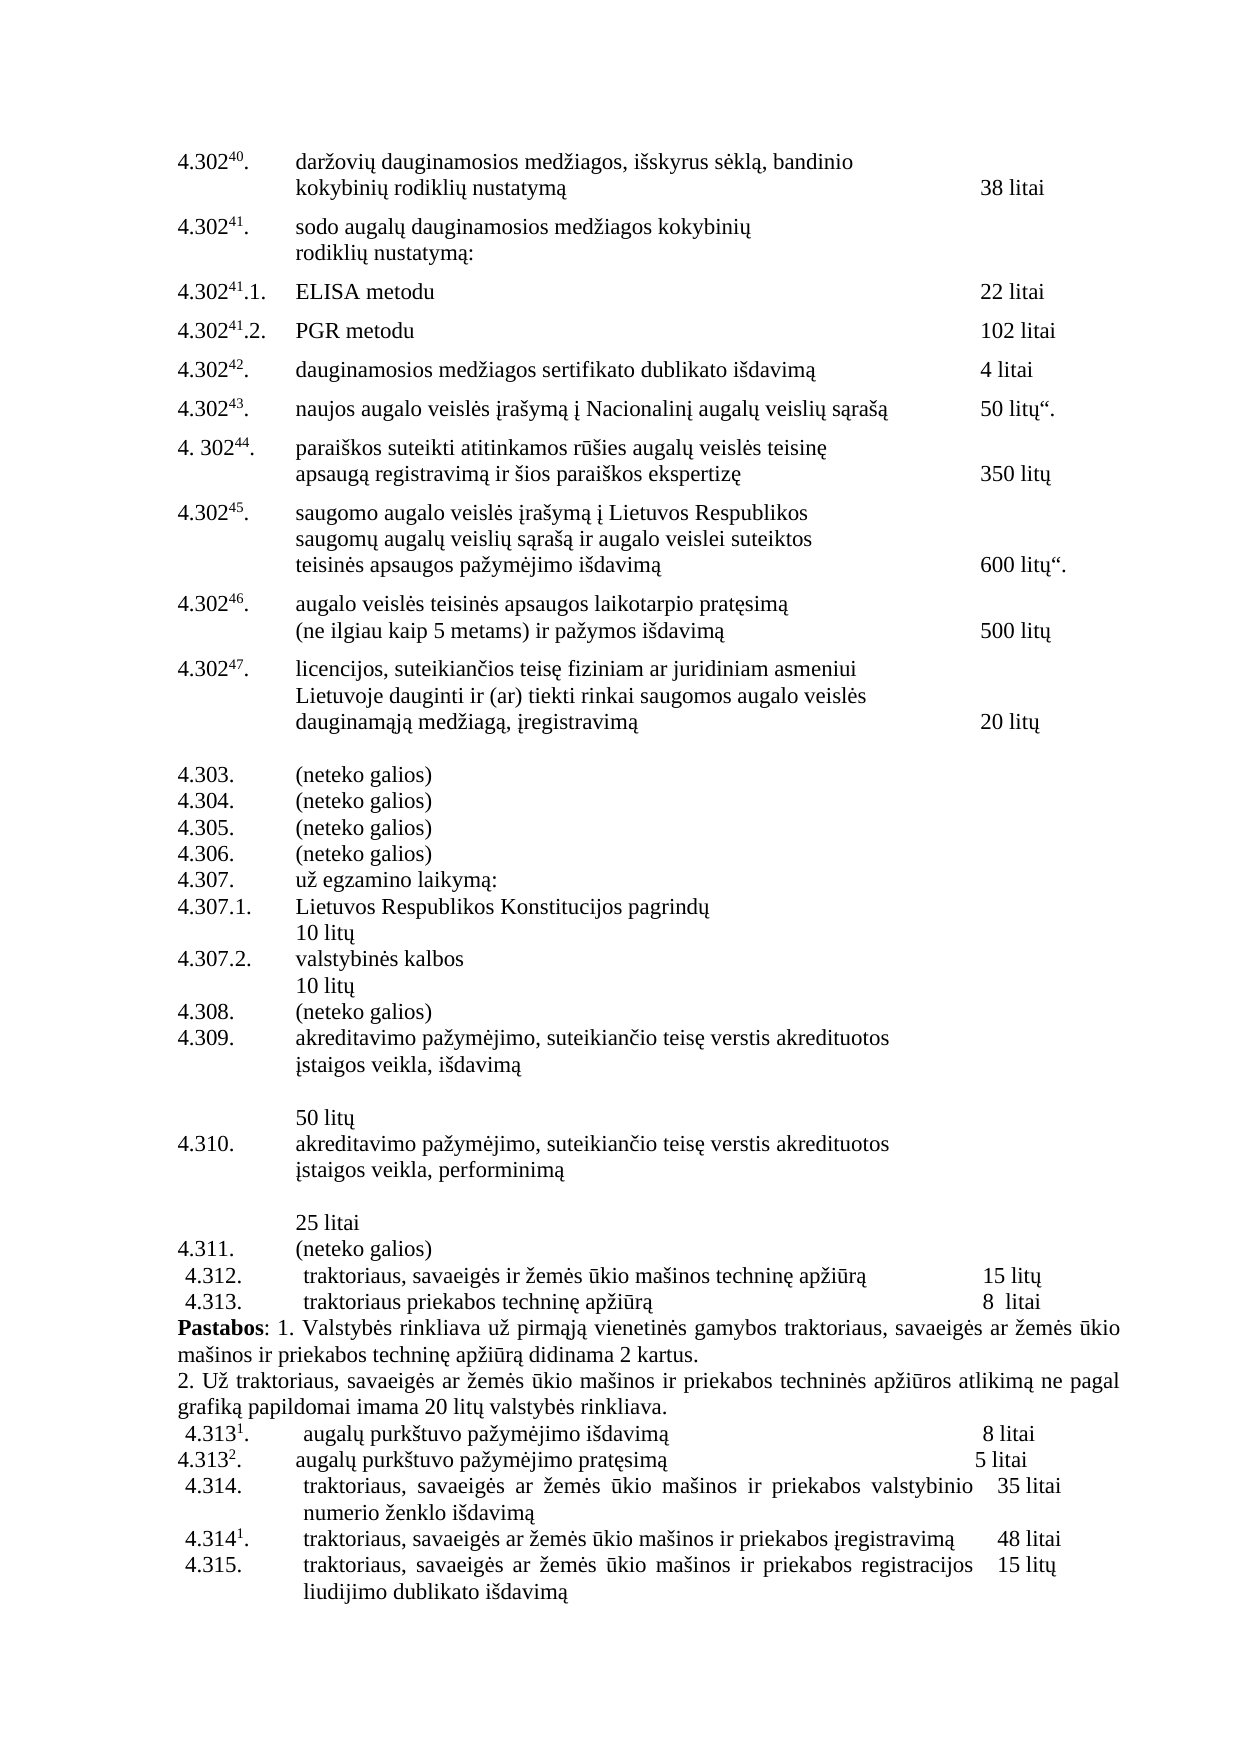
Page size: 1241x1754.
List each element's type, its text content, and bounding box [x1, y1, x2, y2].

text 4.30247. licencijos, suteikiančios teisę fiziniam ar juridiniam asmeniui Lietuvoje dauginti ir (ar) tiekti rinkai saugomos augalo veislės dauginamąją medžiagą, įregistravimą 20 litų [177, 656, 1122, 734]
text Pastabos: 1. Valstybės rinkliava už pirmąją vienetinės gamybos traktoriaus, savaeigės ar žemės ūkio mašinos ir priekabos techninę apžiūrą didinama 2 kartus. [177, 1314, 1122, 1367]
text 4.309. akreditavimo pažymėjimo, suteikiančio teisę verstis akredituotos įstaigos veikla, išdavimą 50 litų [177, 1024, 945, 1130]
text 4.30241.1. ELISA metodu 22 litai [177, 278, 1122, 304]
text 4.30240. daržovių dauginamosios medžiagos, išskyrus sėklą, bandinio kokybinių rodiklių nustatymą 38 litai [177, 148, 1122, 200]
table_header 4.3131. [174, 1420, 292, 1446]
table_header 15 litų [971, 1262, 1144, 1288]
text 4.304. (neteko galios) [177, 787, 945, 814]
table_header traktoriaus, savaeigės ir žemės ūkio mašinos techninę apžiūrą [292, 1262, 971, 1288]
text 4.306. (neteko galios) [177, 840, 945, 866]
text 4.307. už egzamino laikymą: [177, 866, 945, 893]
text 4.308. (neteko galios) [177, 998, 945, 1024]
table_header 4.314. [174, 1473, 292, 1525]
table_header augalų purkštuvo pažymėjimo išdavimą [292, 1420, 971, 1446]
table_cell 8 litai [971, 1288, 1144, 1314]
table_cell 4.313. [174, 1288, 292, 1314]
table_header 8 litai [971, 1420, 1144, 1446]
text 4.30242. dauginamosios medžiagos sertifikato dublikato išdavimą 4 litai [177, 356, 1122, 382]
text 4.310. akreditavimo pažymėjimo, suteikiančio teisę verstis akredituotos įstaigos veikla, performinimą 25 litai [177, 1130, 945, 1235]
text 4.30241.2. PGR metodu 102 litai [177, 317, 1122, 343]
text 4.307.1. Lietuvos Respublikos Konstitucijos pagrindų 10 litų [177, 893, 945, 945]
table_header 35 litai [986, 1473, 1144, 1525]
text 4.307.2. valstybinės kalbos 10 litų [177, 945, 945, 998]
text 4.311. (neteko galios) [177, 1235, 945, 1262]
table_header 4.312. [174, 1262, 292, 1288]
text 4.30245. saugomo augalo veislės įrašymą į Lietuvos Respublikos saugomų augalų veislių sąrašą ir augalo veislei suteiktos teisinės apsaugos pažymėjimo išdavimą 600 litų“. [177, 499, 1122, 578]
text 4.305. (neteko galios) [177, 814, 945, 840]
table_cell 48 litai [986, 1525, 1144, 1552]
table_cell 4.3141. [174, 1525, 292, 1552]
text 4.3132. augalų purkštuvo pažymėjimo pratęsimą 5 litai [177, 1446, 1122, 1472]
table_header traktoriaus, savaeigės ar žemės ūkio mašinos ir priekabos valstybinio numerio ženklo išdavimą [292, 1473, 986, 1525]
text 4.30246. augalo veislės teisinės apsaugos laikotarpio pratęsimą (ne ilgiau kaip 5 metams) ir pažymos išdavimą 500 litų [177, 590, 1122, 643]
text 4.30241. sodo augalų dauginamosios medžiagos kokybinių rodiklių nustatymą: [177, 213, 1122, 266]
text 4.303. (neteko galios) [177, 761, 945, 787]
table_cell traktoriaus priekabos techninę apžiūrą [292, 1288, 971, 1314]
table_cell traktoriaus, savaeigės ar žemės ūkio mašinos ir priekabos registracijos liudijimo dublikato išdavimą [292, 1552, 986, 1604]
table_cell 15 litų [986, 1552, 1144, 1604]
text 4.30243. naujos augalo veislės įrašymą į Nacionalinį augalų veislių sąrašą 50 litų“. [177, 395, 1122, 421]
table_cell 4.315. [174, 1552, 292, 1604]
table_cell traktoriaus, savaeigės ar žemės ūkio mašinos ir priekabos įregistravimą [292, 1525, 986, 1552]
text 4. 30244. paraiškos suteikti atitinkamos rūšies augalų veislės teisinę apsaugą registravimą ir šios paraiškos ekspertizę 350 litų [177, 433, 1122, 486]
text 2. Už traktoriaus, savaeigės ar žemės ūkio mašinos ir priekabos techninės apžiūros atlikimą ne pagal grafiką papildomai imama 20 litų valstybės rinkliava. [177, 1367, 1122, 1420]
